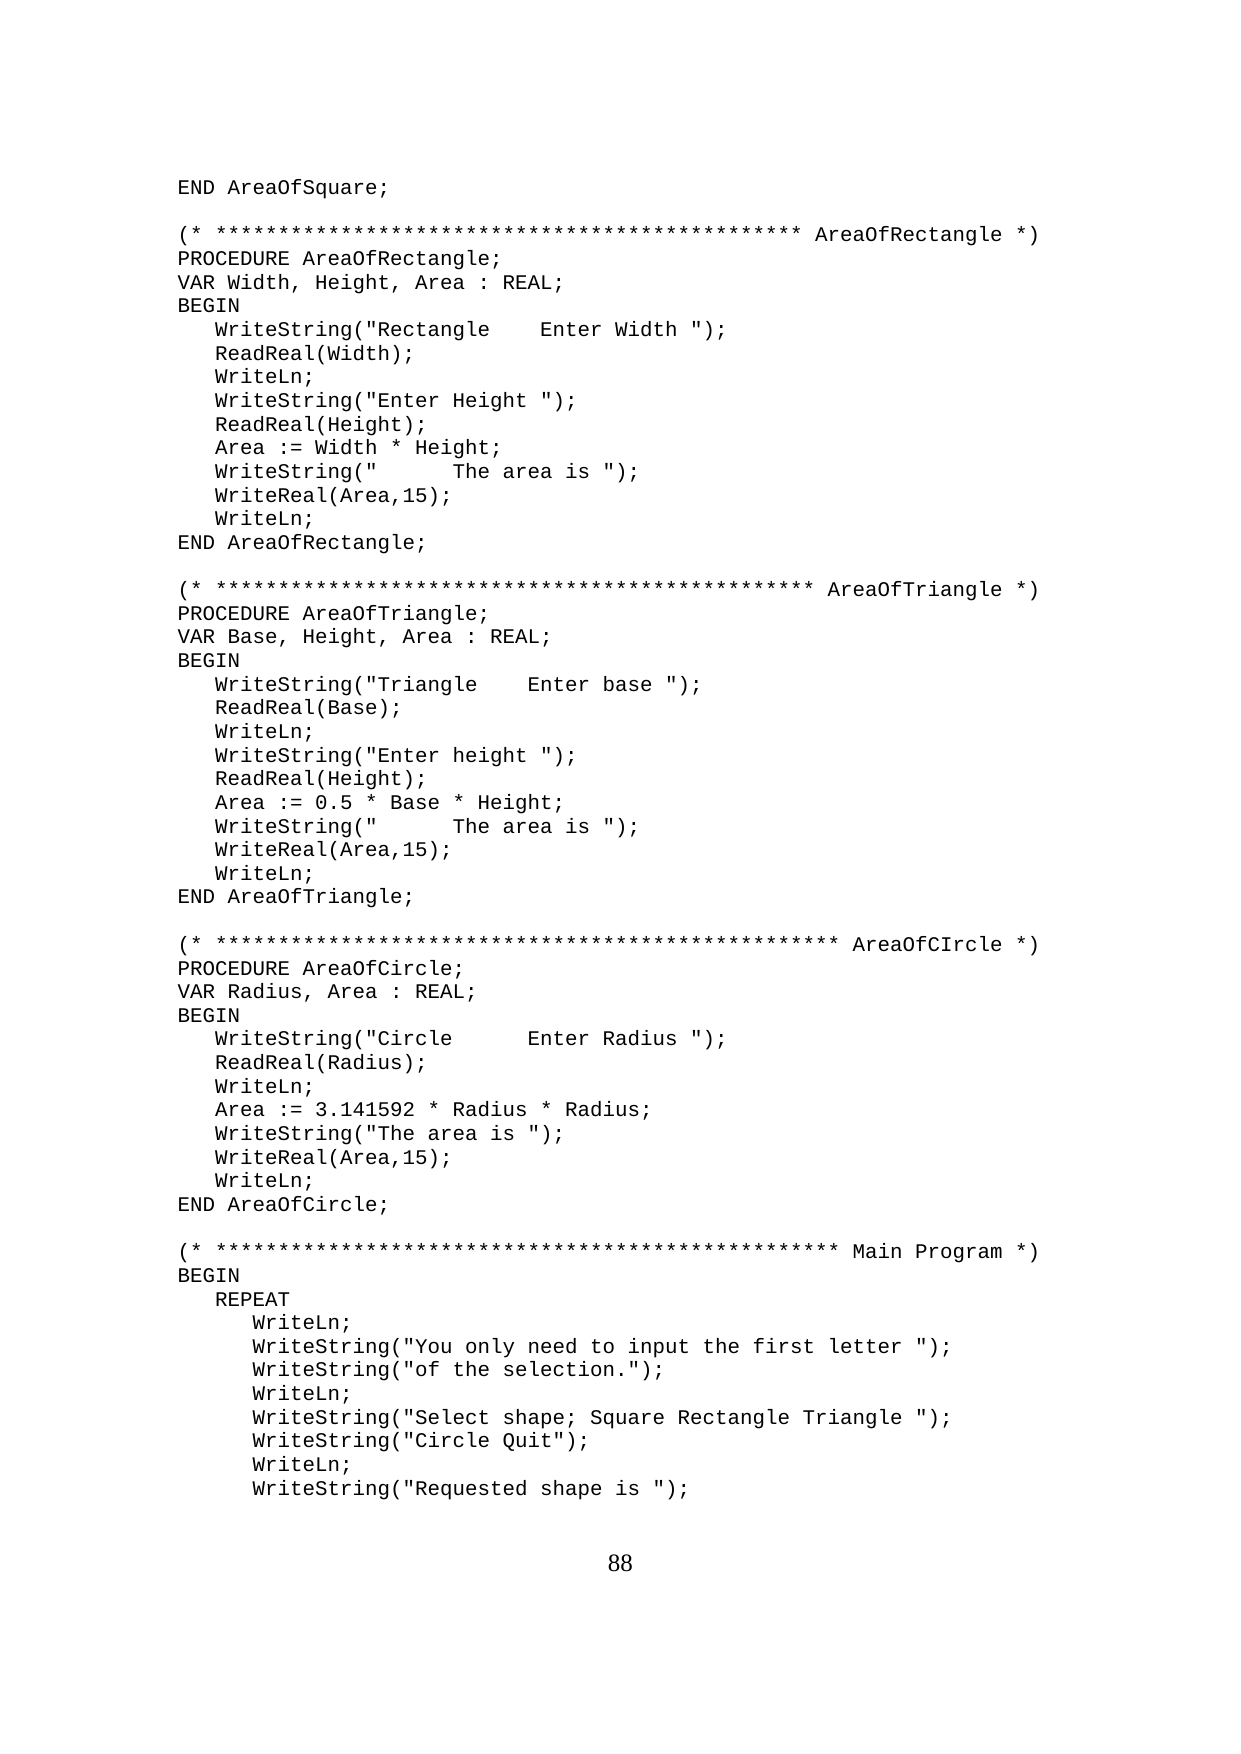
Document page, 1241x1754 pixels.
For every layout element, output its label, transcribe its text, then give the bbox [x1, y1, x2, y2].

text ReadReal(Base); [177, 697, 1063, 721]
text WriteString("Circle Enter Radius "); [177, 1028, 1063, 1052]
text Area := Width * Height; [177, 437, 1063, 461]
text BEGIN [177, 1005, 1063, 1028]
text ReadReal(Width); [177, 343, 1063, 366]
text END AreaOfRectangle; [177, 532, 1063, 556]
text PROCEDURE AreaOfCircle; [177, 957, 1063, 981]
text (* *********************************************** AreaOfRectangle *) [177, 224, 1063, 248]
text WriteString("Requested shape is "); [177, 1478, 1063, 1501]
text BEGIN [177, 295, 1063, 319]
text WriteString("of the selection."); [177, 1359, 1063, 1383]
text VAR Width, Height, Area : REAL; [177, 272, 1063, 295]
text WriteString(" The area is "); [177, 461, 1063, 484]
text WriteLn; [177, 1170, 1063, 1194]
text WriteString("Select shape; Square Rectangle Triangle "); [177, 1407, 1063, 1430]
text WriteReal(Area,15); [177, 484, 1063, 508]
text WriteString("Circle Quit"); [177, 1430, 1063, 1454]
text REPEAT [177, 1288, 1063, 1312]
text ReadReal(Radius); [177, 1052, 1063, 1076]
text WriteLn; [177, 508, 1063, 532]
text Area := 0.5 * Base * Height; [177, 792, 1063, 816]
text WriteLn; [177, 1076, 1063, 1099]
text WriteLn; [177, 1312, 1063, 1336]
text VAR Base, Height, Area : REAL; [177, 626, 1063, 650]
text WriteString("Triangle Enter base "); [177, 674, 1063, 697]
text END AreaOfCircle; [177, 1194, 1063, 1218]
text WriteString(" The area is "); [177, 816, 1063, 839]
text WriteString("Enter Height "); [177, 390, 1063, 414]
text WriteLn; [177, 1454, 1063, 1478]
text WriteLn; [177, 1383, 1063, 1407]
text (* ************************************************** Main Program *) [177, 1241, 1063, 1265]
text WriteString("The area is "); [177, 1123, 1063, 1147]
text WriteString("Enter height "); [177, 745, 1063, 768]
text BEGIN [177, 650, 1063, 674]
text ReadReal(Height); [177, 414, 1063, 437]
text (* ************************************************ AreaOfTriangle *) [177, 579, 1063, 603]
text WriteLn; [177, 863, 1063, 887]
text END AreaOfTriangle; [177, 887, 1063, 910]
text PROCEDURE AreaOfTriangle; [177, 603, 1063, 626]
text WriteString("Rectangle Enter Width "); [177, 319, 1063, 343]
text VAR Radius, Area : REAL; [177, 981, 1063, 1005]
text WriteReal(Area,15); [177, 1147, 1063, 1170]
text WriteReal(Area,15); [177, 839, 1063, 863]
text (* ************************************************** AreaOfCIrcle *) [177, 934, 1063, 957]
text PROCEDURE AreaOfRectangle; [177, 248, 1063, 272]
text WriteString("You only need to input the first letter "); [177, 1336, 1063, 1359]
text BEGIN [177, 1265, 1063, 1288]
text ReadReal(Height); [177, 768, 1063, 792]
text WriteLn; [177, 366, 1063, 390]
text Area := 3.141592 * Radius * Radius; [177, 1099, 1063, 1123]
text END AreaOfSquare; [177, 177, 1063, 201]
text WriteLn; [177, 721, 1063, 745]
